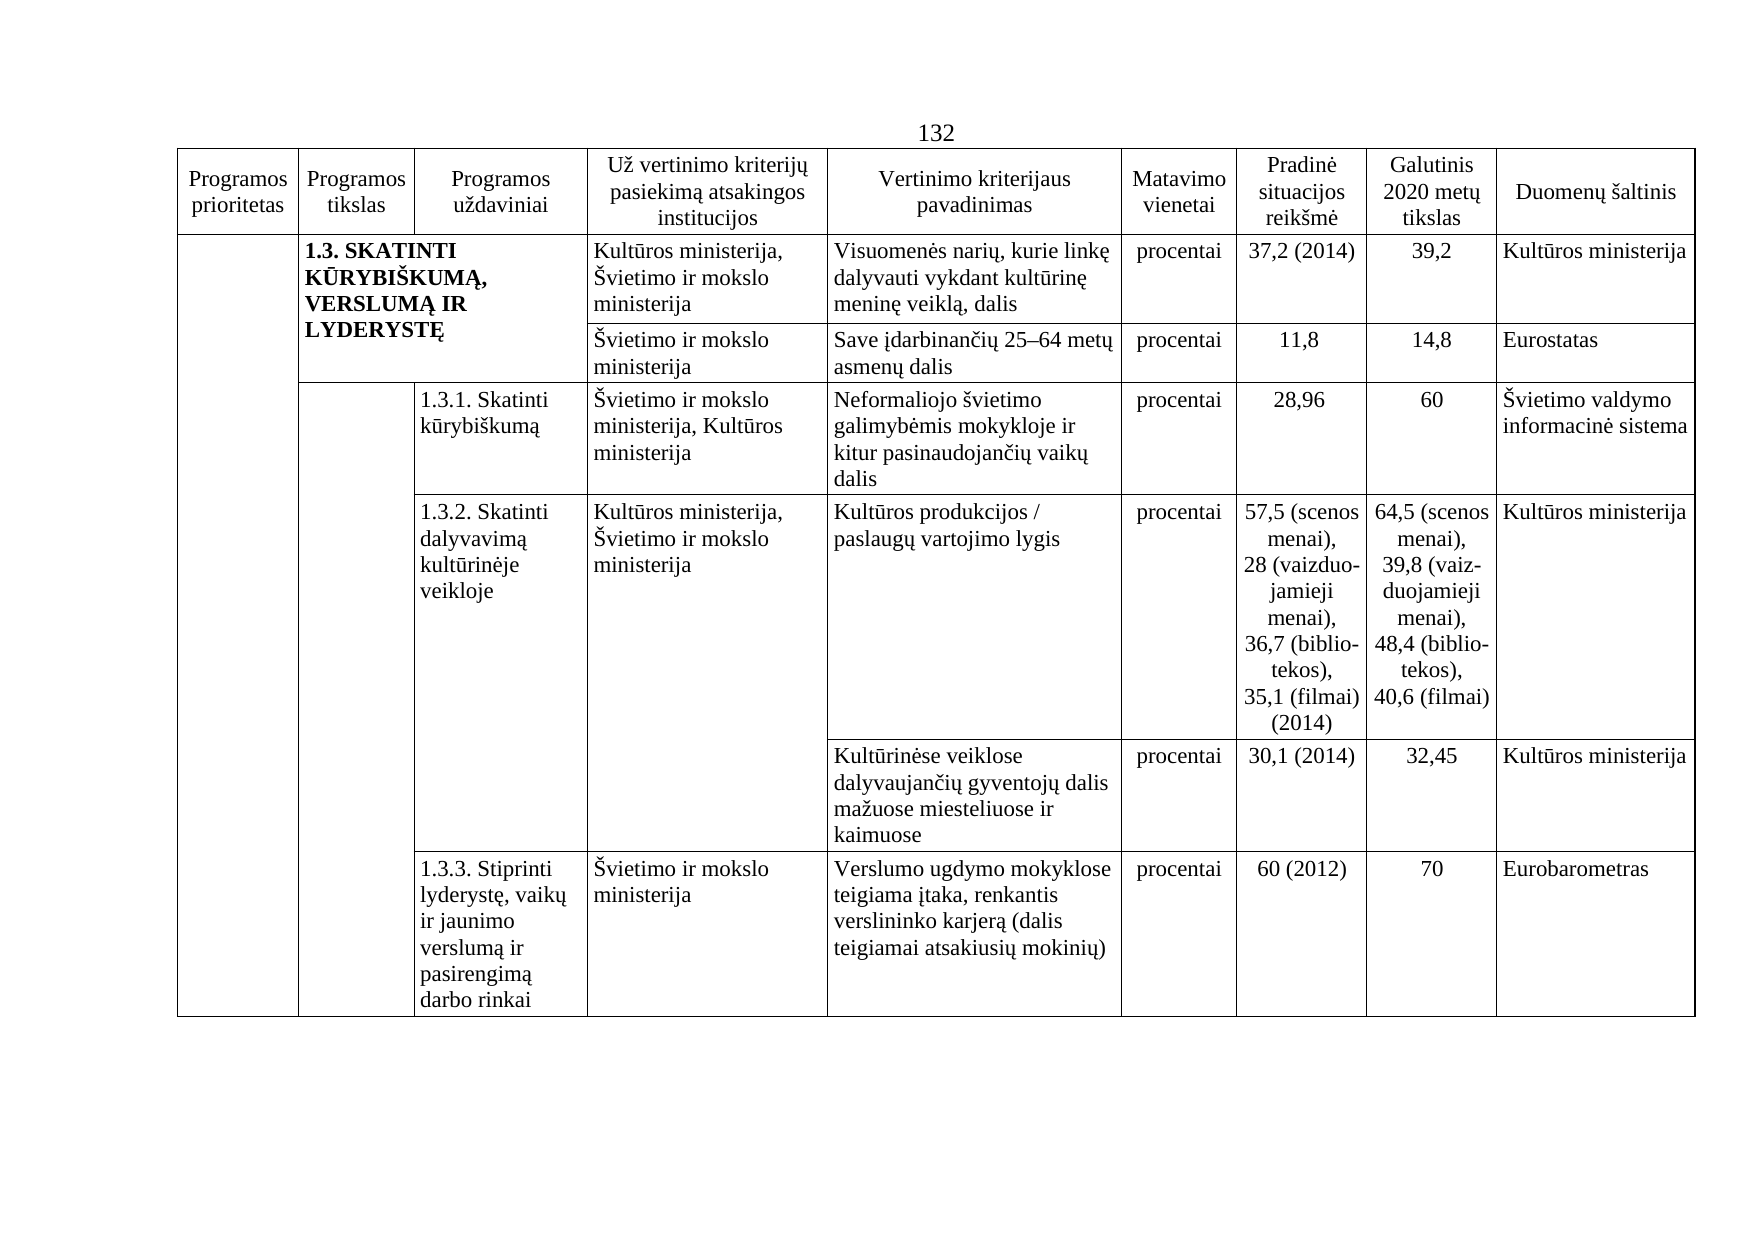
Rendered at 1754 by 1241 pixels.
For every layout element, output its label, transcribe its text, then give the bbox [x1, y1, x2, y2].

table_cell Švietimo ir mokslo ministerija, Kultūros ministerija [588, 383, 827, 494]
table_cell procentai [1122, 324, 1236, 382]
table_cell Kultūros ministerija, Švietimo ir mokslo ministerija [588, 495, 827, 851]
table_cell 28,96 [1237, 383, 1366, 494]
table_cell [299, 494, 414, 738]
table_cell 1.3.2. Skatinti dalyvavimą kultūrinėje veikloje [415, 495, 587, 851]
table_cell 37,2 (2014) [1237, 235, 1366, 322]
table_cell [178, 851, 298, 1016]
table_cell [178, 235, 298, 322]
table_cell Eurobarometras [1497, 852, 1694, 1016]
table_cell [178, 739, 298, 851]
table_cell Neformaliojo švietimo galimybėmis mokykloje ir kitur pasinaudojančių vaikų dalis [828, 383, 1121, 494]
table_header Programos uždaviniai [415, 149, 587, 233]
table_header Duomenų šaltinis [1497, 149, 1694, 233]
table_cell [178, 323, 298, 382]
table_cell Verslumo ugdymo mokyklose teigiama įtaka, renkantis verslininko karjerą (dalis teigiamai atsakiusių mokinių) [828, 852, 1121, 1016]
table_cell Švietimo ir mokslo ministerija [588, 324, 827, 382]
table_cell Švietimo ir mokslo ministerija [588, 852, 827, 1016]
table_cell Save įdarbinančių 25–64 metų asmenų dalis [828, 324, 1121, 382]
table_cell Visuomenės narių, kurie linkę dalyvauti vykdant kultūrinę meninę veiklą, dalis [828, 235, 1121, 322]
table_cell Švietimo valdymo informacinė sistema [1497, 383, 1694, 494]
table_cell Eurostatas [1497, 324, 1694, 382]
table_cell 1.3. SKATINTI KŪRYBIŠKUMĄ, VERSLUMĄ IR LYDERYSTĘ [299, 235, 587, 382]
table_cell [178, 494, 298, 738]
table_cell 30,1 (2014) [1237, 740, 1366, 851]
table_header Matavimo vienetai [1122, 149, 1236, 233]
table_cell Kultūrinėse veiklose dalyvaujančių gyventojų dalis mažuose miesteliuose ir kaimuose [828, 740, 1121, 851]
table_cell procentai [1122, 383, 1236, 494]
table_cell procentai [1122, 740, 1236, 851]
table_header Vertinimo kriterijaus pavadinimas [828, 149, 1121, 233]
table_cell [178, 382, 298, 494]
table_cell procentai [1122, 852, 1236, 1016]
table_cell 1.3.1. Skatinti kūrybiškumą [415, 383, 587, 494]
table_cell 39,2 [1367, 235, 1496, 322]
table_cell 70 [1367, 852, 1496, 1016]
table_cell 60 (2012) [1237, 852, 1366, 1016]
table_cell Kultūros ministerija [1497, 235, 1694, 322]
table_cell Kultūros produkcijos / paslaugų vartojimo lygis [828, 495, 1121, 738]
table_cell 32,45 [1367, 740, 1496, 851]
table_cell Kultūros ministerija [1497, 740, 1694, 851]
table_header Už vertinimo kriterijų pasiekimą atsakingos institucijos [588, 149, 827, 233]
table_cell 57,5 (scenos menai), 28 (vaizduo-jamieji menai), 36,7 (biblio-tekos), 35,1 (filmai) (2014) [1237, 495, 1366, 738]
table_cell 14,8 [1367, 324, 1496, 382]
table_header Galutinis 2020 metų tikslas [1367, 149, 1496, 233]
table_cell 64,5 (scenos menai), 39,8 (vaiz-duojamieji menai), 48,4 (biblio-tekos), 40,6 (filmai) [1367, 495, 1496, 738]
table_header Pradinė situacijos reikšmė [1237, 149, 1366, 233]
table_cell procentai [1122, 235, 1236, 322]
table_cell procentai [1122, 495, 1236, 738]
table_cell 60 [1367, 383, 1496, 494]
table_cell 11,8 [1237, 324, 1366, 382]
table_header Programos tikslas [299, 149, 414, 233]
table_cell [299, 739, 414, 851]
table_cell 1.3.3. Stiprinti lyderystę, vaikų ir jaunimo verslumą ir pasirengimą darbo rinkai [415, 852, 587, 1016]
table_cell Kultūros ministerija [1497, 495, 1694, 738]
table_cell [299, 851, 414, 1016]
table_cell [299, 383, 414, 494]
table_header Programos prioritetas [178, 149, 298, 233]
table_cell Kultūros ministerija, Švietimo ir mokslo ministerija [588, 235, 827, 322]
